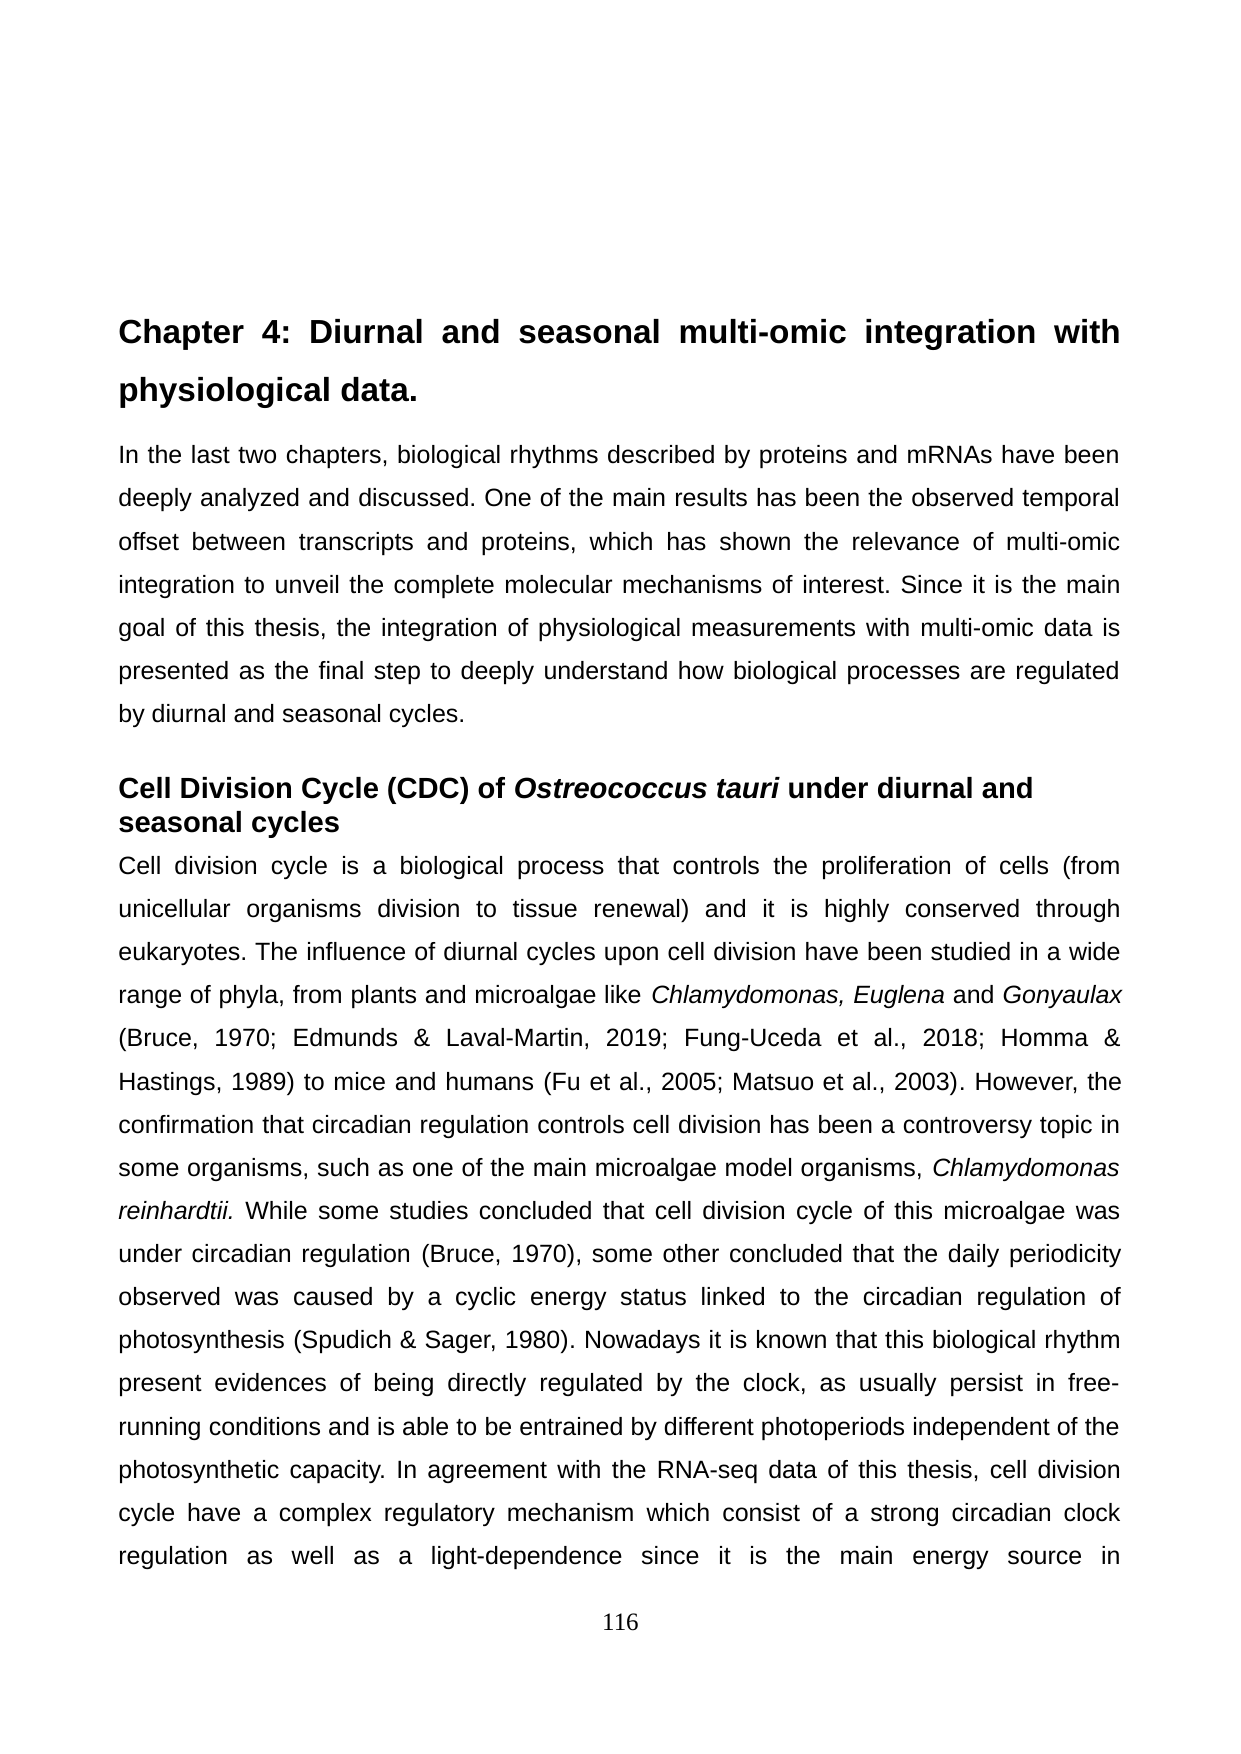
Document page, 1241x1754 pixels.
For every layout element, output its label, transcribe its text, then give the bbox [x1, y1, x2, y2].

subtitle Chapter 4: Diurnal and seasonal multi-omic integration with physiological data. [118, 313, 1122, 409]
text In the last two chapters, biological rhythms described by proteins and mRNAs have been deeply analyzed and discussed. One of the main results has been the observed temporal offset between transcripts and proteins, which has shown the relevance of multi-omic integration to unveil the complete molecular mechanisms of interest. Since it is the main goal of this thesis, the integration of physiological measurements with multi-omic data is presented as the final step to deeply understand how biological processes are regulated by diurnal and seasonal cycles. [118, 440, 1122, 728]
subtitle Cell Division Cycle (CDC) of Ostreococcus tauri under diurnal and seasonal cycles [118, 771, 1122, 838]
text Cell division cycle is a biological process that controls the proliferation of cells (from unicellular organisms division to tissue renewal) and it is highly conserved through eukaryotes. The influence of diurnal cycles upon cell division have been studied in a wide range of phyla, from plants and microalgae like Chlamydomonas, Euglena and Gonyaulax (Bruce, 1970; Edmunds & Laval-Martin, 2019; Fung-Uceda et al., 2018; Homma & Hastings, 1989)⁠ to mice and humans (Fu et al., 2005; Matsuo et al., 2003)⁠. However, the confirmation that circadian regulation controls cell division has been a controversy topic in some organisms, such as one of the main microalgae model organisms, Chlamydomonas reinhardtii. While some studies concluded that cell division cycle of this microalgae was under circadian regulation (Bruce, 1970)⁠, some other concluded that the daily periodicity observed was caused by a cyclic energy status linked to the circadian regulation of photosynthesis (Spudich & Sager, 1980)⁠. Nowadays it is known that this biological rhythm present evidences of being directly regulated by the clock, as usually persist in free-running conditions and is able to be entrained by different photoperiods independent of the photosynthetic capacity. In agreement with the RNA-seq data of this thesis, cell division cycle have a complex regulatory mechanism which consist of a strong circadian clock regulation as well as a light-dependence since it is the main energy source in [118, 851, 1122, 1570]
